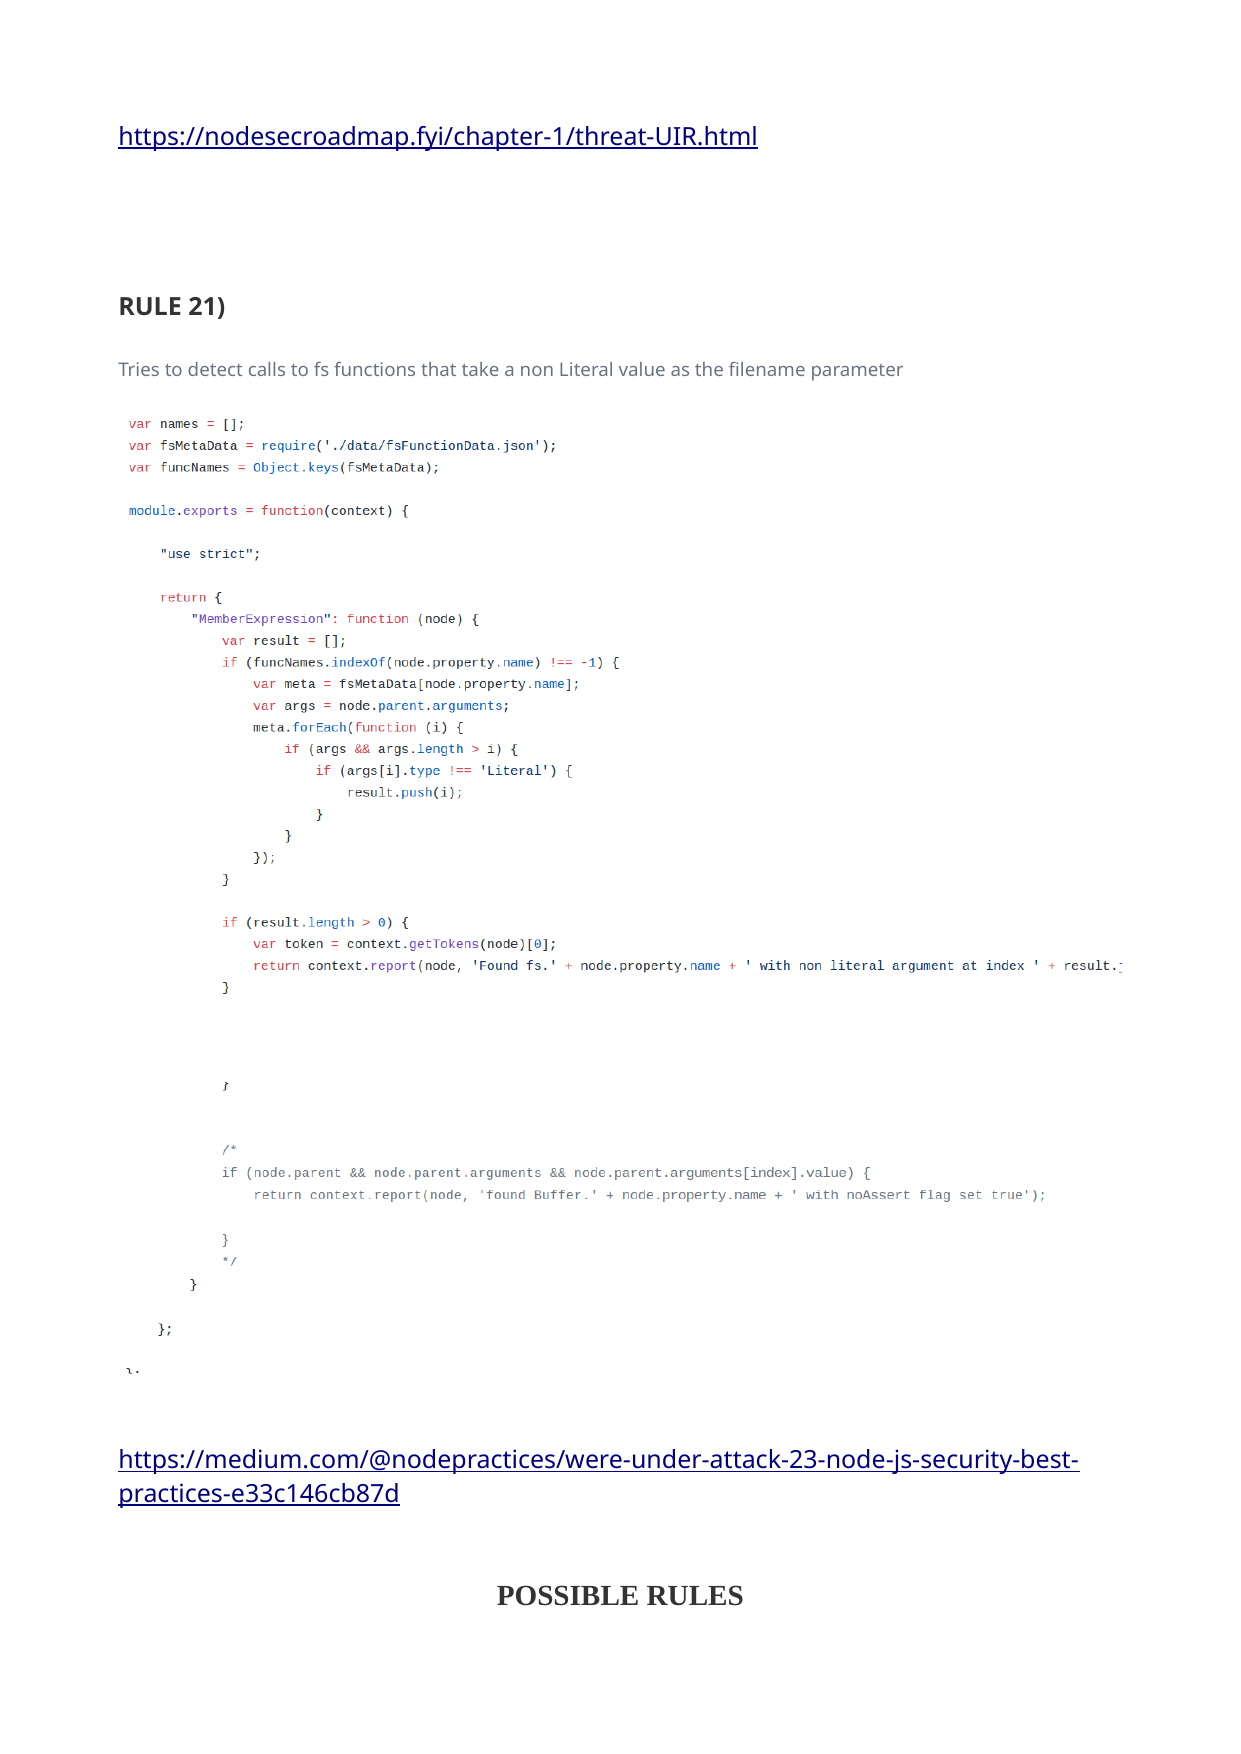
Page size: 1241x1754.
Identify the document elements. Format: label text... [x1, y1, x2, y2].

picture [118, 1082, 1123, 1374]
text Tries to detect calls to fs functions that take a non Literal value as the filename parameter [118, 357, 1122, 382]
picture [118, 407, 1123, 1024]
text https://medium.com/@nodepractices/were-under-attack-23-node-js-security-best-practices-e33c146cb87d [118, 1442, 1122, 1510]
text https://nodesecroadmap.fyi/chapter-1/threat-UIR.html [118, 118, 1122, 152]
text POSSIBLE RULES [118, 1578, 1122, 1611]
text RULE 21) [118, 288, 1122, 322]
